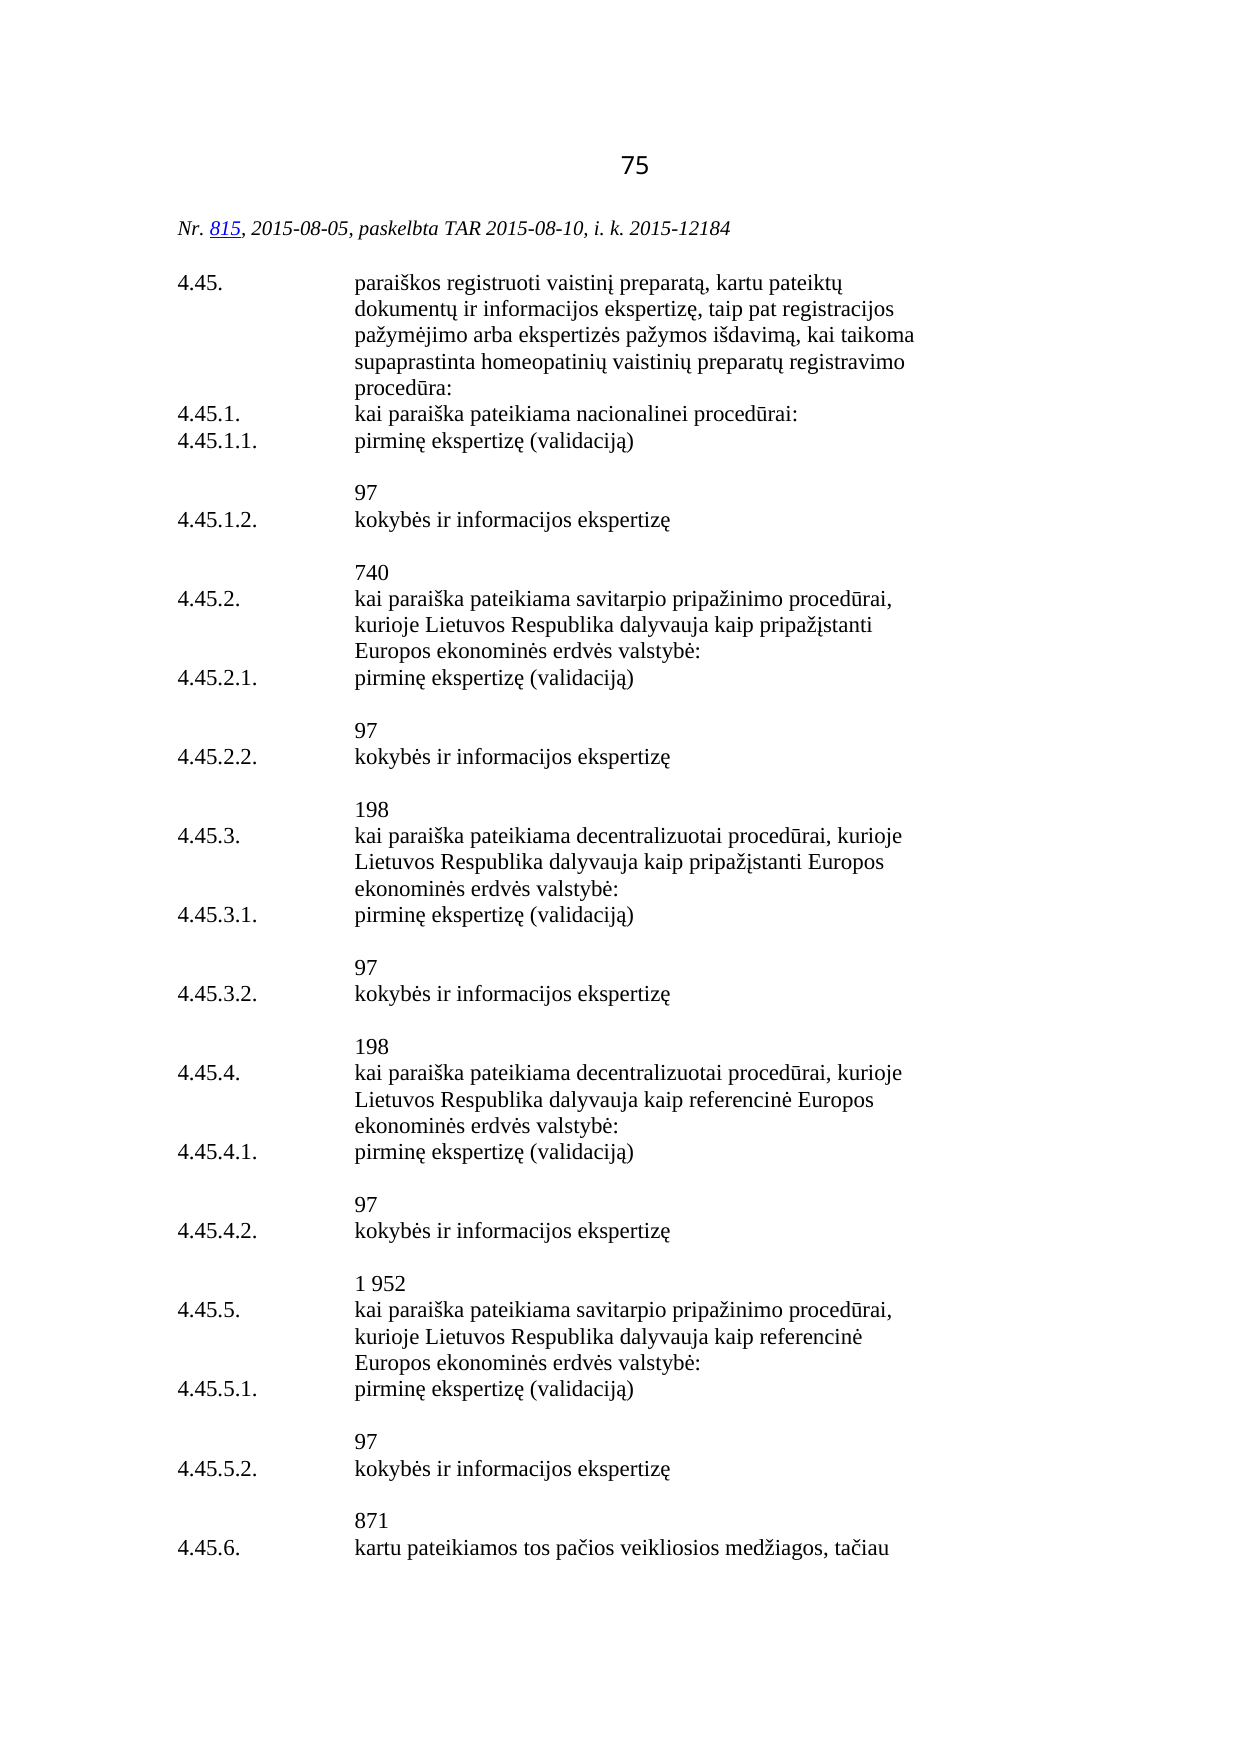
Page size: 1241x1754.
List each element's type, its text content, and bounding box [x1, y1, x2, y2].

text 4.45. paraiškos registruoti vaistinį preparatą, kartu pateiktų [177, 269, 945, 295]
text 4.45.3. kai paraiška pateikiama decentralizuotai procedūrai, kurioje [177, 822, 945, 848]
text 4.45.2.1. pirminę ekspertizę (validaciją) 97 [177, 664, 945, 743]
text ekonominės erdvės valstybė: [354, 875, 945, 901]
text 4.45.6. kartu pateikiamos tos pačios veikliosios medžiagos, tačiau [177, 1534, 945, 1560]
text Lietuvos Respublika dalyvauja kaip referencinė Europos [354, 1086, 945, 1112]
text procedūra: [354, 374, 945, 400]
text ekonominės erdvės valstybė: [354, 1112, 945, 1138]
text 4.45.4. kai paraiška pateikiama decentralizuotai procedūrai, kurioje [177, 1059, 945, 1086]
text supaprastinta homeopatinių vaistinių preparatų registravimo [354, 348, 945, 374]
text kurioje Lietuvos Respublika dalyvauja kaip referencinė [354, 1323, 945, 1349]
text 4.45.4.2. kokybės ir informacijos ekspertizę 1 952 [177, 1217, 945, 1296]
text 4.45.5.2. kokybės ir informacijos ekspertizę 871 [177, 1454, 945, 1534]
text 4.45.1. kai paraiška pateikiama nacionalinei procedūrai: [177, 400, 945, 427]
text 4.45.3.1. pirminę ekspertizę (validaciją) 97 [177, 901, 945, 980]
text 4.45.4.1. pirminę ekspertizę (validaciją) 97 [177, 1138, 945, 1217]
text 4.45.2.2. kokybės ir informacijos ekspertizę 198 [177, 743, 945, 822]
text Europos ekonominės erdvės valstybė: [354, 1349, 945, 1376]
text Europos ekonominės erdvės valstybė: [354, 638, 945, 664]
text 4.45.1.1. pirminę ekspertizę (validaciją) 97 [177, 427, 945, 506]
text 4.45.2. kai paraiška pateikiama savitarpio pripažinimo procedūrai, [177, 585, 945, 611]
text 4.45.1.2. kokybės ir informacijos ekspertizę 740 [177, 506, 945, 585]
text Lietuvos Respublika dalyvauja kaip pripažįstanti Europos [354, 848, 945, 875]
text pažymėjimo arba ekspertizės pažymos išdavimą, kai taikoma [354, 321, 945, 348]
text kurioje Lietuvos Respublika dalyvauja kaip pripažįstanti [354, 611, 945, 638]
text Nr. 815, 2015-08-05, paskelbta TAR 2015-08-10, i. k. 2015-12184 [177, 216, 1093, 240]
text 4.45.5. kai paraiška pateikiama savitarpio pripažinimo procedūrai, [177, 1296, 945, 1323]
text 4.45.5.1. pirminę ekspertizę (validaciją) 97 [177, 1376, 945, 1454]
text 4.45.3.2. kokybės ir informacijos ekspertizę 198 [177, 980, 945, 1059]
text dokumentų ir informacijos ekspertizę, taip pat registracijos [354, 295, 945, 321]
